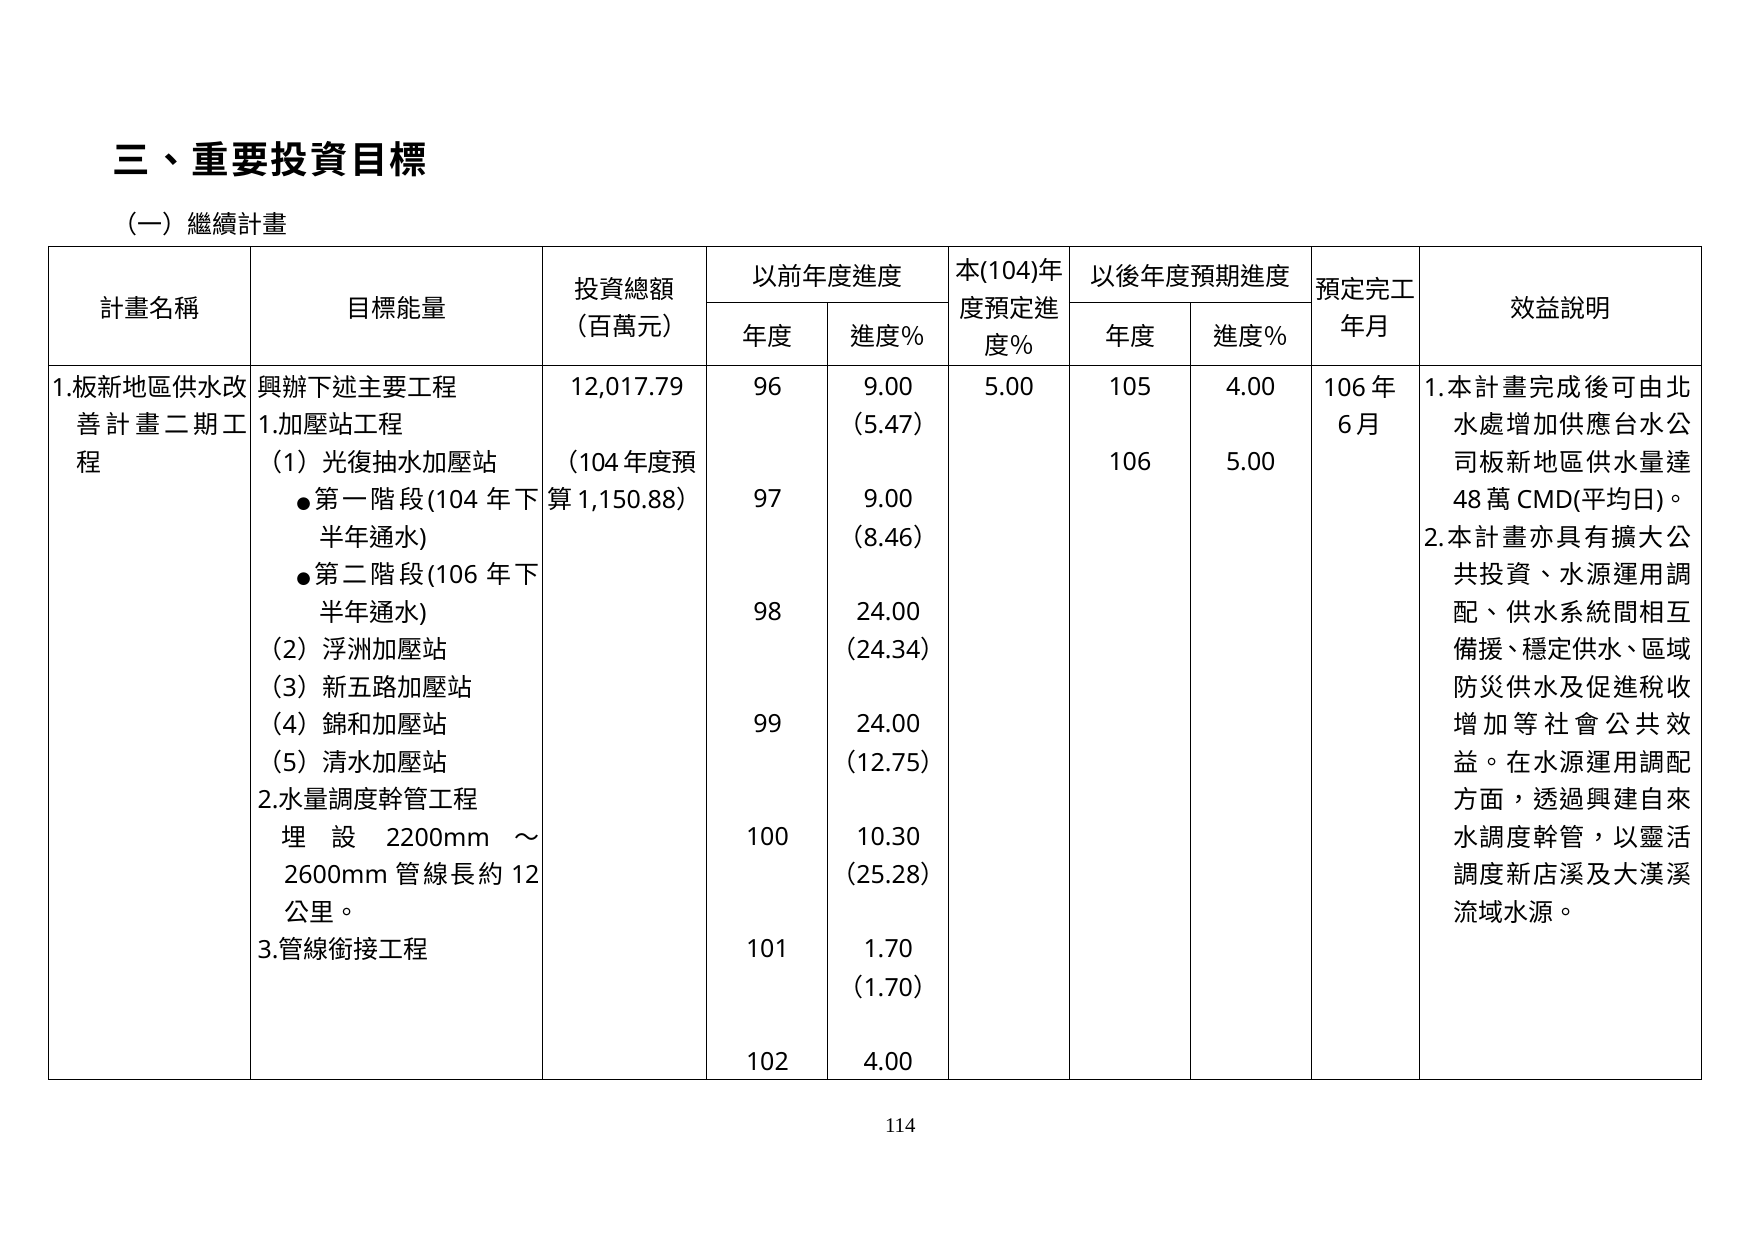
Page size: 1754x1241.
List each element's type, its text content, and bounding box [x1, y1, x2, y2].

table_cell 9.00 （5.47） 9.00 （8.46） 24.00 （24.34） 24.00 （12.75） 10.30 （25.28） 1.70 （1.70） 4.00 [828, 366, 948, 1079]
table_cell 1.本計畫完成後可由北水處增加供應台水公司板新地區供水量達48萬CMD(平均日)。 2.本計畫亦具有擴大公共投資、水源運用調配、供水系統間相互備援、穩定供水、區域防災供水及促進稅收增加等社會公共效益。在水源運用調配方面，透過興建自來水調度幹管，以靈活調度新店溪及大漢溪流域水源。 [1420, 366, 1701, 1079]
table_cell 興辦下述主要工程 1.加壓站工程 （1）光復抽水加壓站 ●第一階段(104年下半年通水) ●第二階段(106年下半年通水) （2）浮洲加壓站 （3）新五路加壓站 （4）錦和加壓站 （5）清水加壓站 2.水量調度幹管工程 埋設2200mm～2600mm管線長約12公里。 3.管線銜接工程 [251, 366, 542, 1079]
table_cell 1.板新地區供水改善計畫二期工程 [49, 366, 250, 1079]
table_cell 進度％ [1191, 303, 1311, 365]
table_header 效益說明 [1420, 247, 1701, 365]
table_cell 進度％ [828, 303, 948, 365]
table_header 投資總額 （百萬元） [543, 247, 706, 365]
table_header 本(104)年度預定進度％ [949, 247, 1069, 365]
table_header 預定完工年月 [1312, 247, 1419, 365]
table_cell 96 97 98 99 100 101 102 [707, 366, 827, 1079]
table_cell 年度 [1070, 303, 1190, 365]
text 三、重要投資目標 [112, 125, 1687, 185]
table_header 以後年度預期進度 [1070, 247, 1311, 302]
table_header 目標能量 [251, 247, 542, 365]
table_cell 4.00 5.00 [1191, 366, 1311, 1079]
table_cell 105 106 [1070, 366, 1190, 1079]
table_cell 12,017.79 （104年度預算1,150.88） [543, 366, 706, 1079]
text （一）繼續計畫 [112, 185, 1687, 246]
table_header 計畫名稱 [49, 247, 250, 365]
table_cell 年度 [707, 303, 827, 365]
table_cell 106年 6月 [1312, 366, 1419, 1079]
table_cell 5.00 [949, 366, 1069, 1079]
table_header 以前年度進度 [707, 247, 948, 302]
